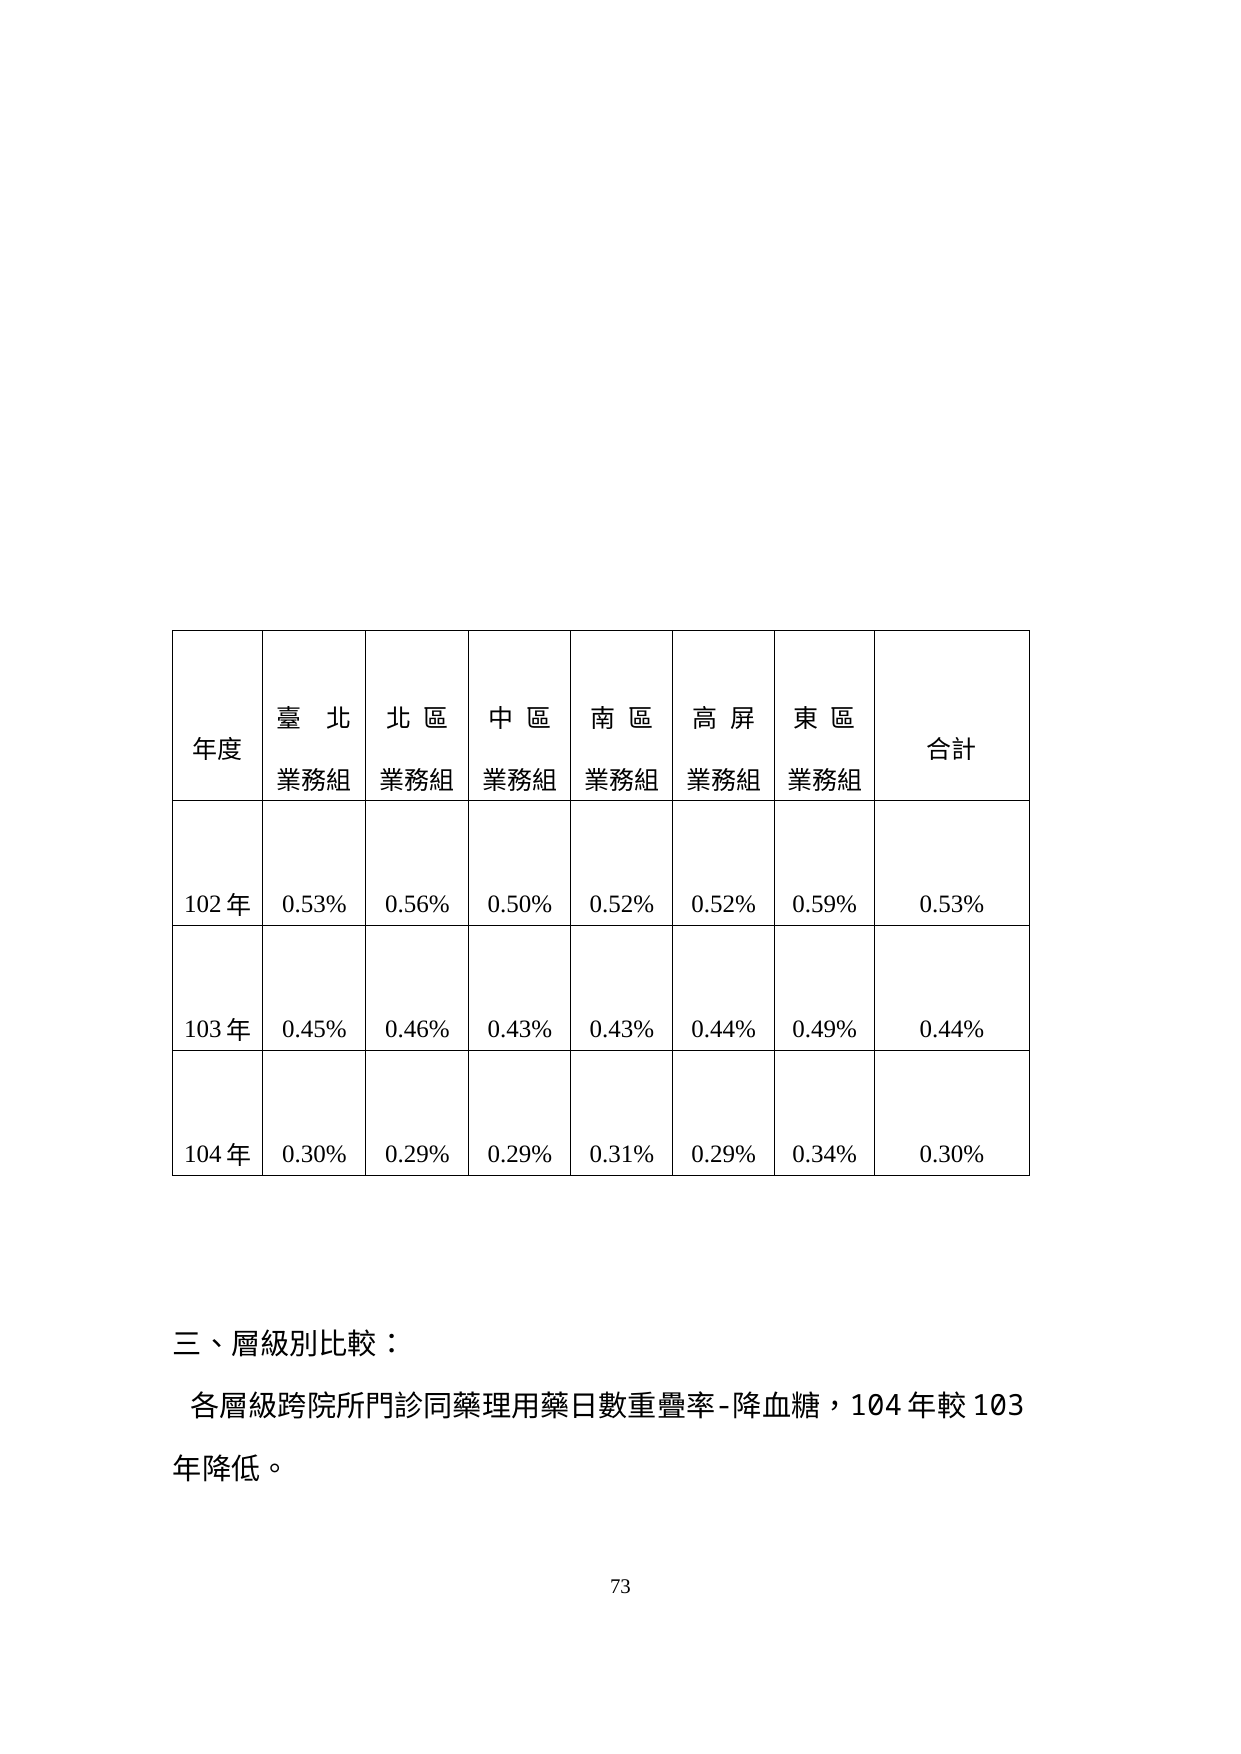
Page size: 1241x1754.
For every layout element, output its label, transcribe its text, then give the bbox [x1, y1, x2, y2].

table_cell 0.52% [571, 801, 672, 925]
table_cell 中 區 業務組 [469, 631, 570, 800]
table_cell 0.45% [263, 926, 365, 1050]
table_cell 北 區 業務組 [366, 631, 468, 800]
table_cell 0.30% [875, 1051, 1029, 1175]
table_cell 102年 [173, 801, 262, 925]
table_cell 0.56% [366, 801, 468, 925]
table_cell 三、層級別比較： [173, 1176, 1029, 1362]
table_cell 年度 [173, 631, 262, 800]
table_cell [1030, 800, 1050, 925]
table_cell [173, 175, 1029, 630]
table_cell 0.46% [366, 926, 468, 1050]
table_cell 東 區 業務組 [775, 631, 874, 800]
table_cell [1030, 925, 1050, 1050]
table_cell 0.53% [263, 801, 365, 925]
table_cell [1030, 630, 1050, 800]
table_cell 0.29% [366, 1051, 468, 1175]
table_cell [1029, 1175, 1050, 1362]
table_cell 0.59% [775, 801, 874, 925]
table_cell 合計 [875, 631, 1029, 800]
table_cell 0.50% [469, 801, 570, 925]
table_cell 0.44% [673, 926, 774, 1050]
table_cell 南 區 業務組 [571, 631, 672, 800]
table_cell [1029, 175, 1050, 630]
table_cell 0.34% [775, 1051, 874, 1175]
table_cell 0.44% [875, 926, 1029, 1050]
table_cell 0.29% [469, 1051, 570, 1175]
table_cell [1030, 1050, 1050, 1175]
table_cell 臺 北 業務組 [263, 631, 365, 800]
table_cell 各層級跨院所門診同藥理用藥日數重疊率-降血糖，104年較103年降低。 [173, 1362, 1029, 1487]
table_cell 0.31% [571, 1051, 672, 1175]
table_cell 103年 [173, 926, 262, 1050]
table_cell 0.49% [775, 926, 874, 1050]
table_cell [1029, 1362, 1050, 1487]
table_cell 104年 [173, 1051, 262, 1175]
table_cell 0.53% [875, 801, 1029, 925]
table_cell 高 屏 業務組 [673, 631, 774, 800]
table_cell 0.52% [673, 801, 774, 925]
table_cell 0.30% [263, 1051, 365, 1175]
table_cell 0.43% [469, 926, 570, 1050]
table_cell 0.43% [571, 926, 672, 1050]
table_cell 0.29% [673, 1051, 774, 1175]
